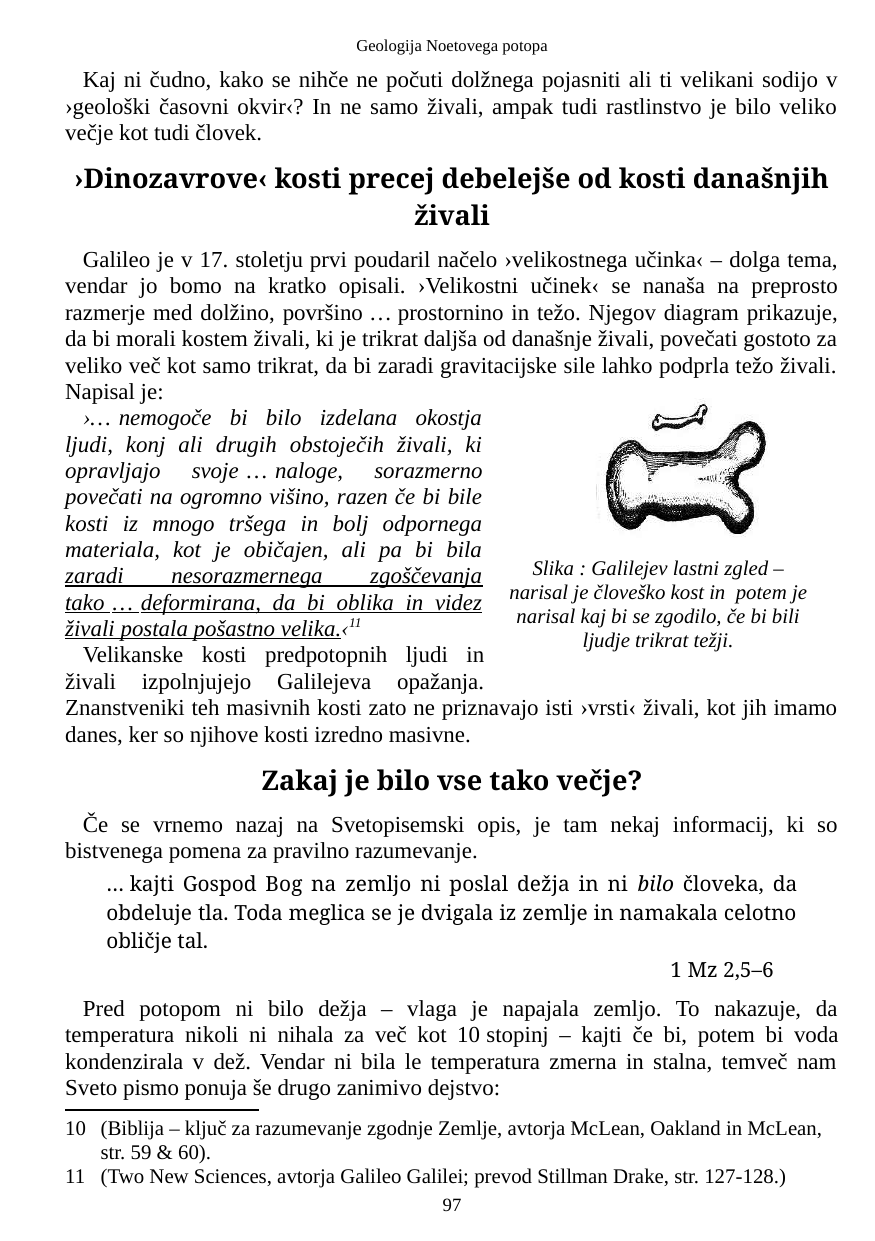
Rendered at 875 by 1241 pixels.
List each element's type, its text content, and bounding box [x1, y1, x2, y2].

subtitle Zakaj je bilo vse tako večje? [65, 762, 839, 798]
text ›… nemogoče bi bilo izdelana okostja ljudi, konj ali drugih obstoječih živali, ki opravljajo svoje … naloge, sorazmerno povečati na ogromno višino, razen če bi bile kosti iz mnogo tršega in bolj odpornega materiala, kot je običajen, ali pa bi bila zaradi nesorazmernega zgoščevanja tako … deformirana, da bi oblika in videz živali postala pošastno velika.‹ [65, 404, 502, 642]
text Pred potopom ni bilo dežja – vlaga je napajala zemljo. To nakazuje, da temperatura nikoli ni nihala za več kot 10 stopinj – kajti če bi, potem bi voda kondenzirala v dež. Vendar ni bila le temperatura zmerna in stalna, temveč nam Sveto pismo ponuja še drugo zanimivo dejstvo: [65, 995, 839, 1101]
text Če se vrnemo nazaj na Svetopisemski opis, je tam nekaj informacij, ki so bistvenega pomena za pravilno razumevanje. [65, 811, 839, 864]
text (Two New Sciences, avtorja Galileo Galilei; prevod Stillman Drake, str. 127-128.) [65, 1164, 839, 1188]
text Velikanske kosti predpotopnih ljudi in živali izpolnjujejo Galilejeva opažanja. Znanstveniki teh masivnih kosti zato ne priznavajo isti ›vrsti‹ živali, kot jih imamo danes, ker so njihove kosti izredno masivne. [65, 642, 839, 747]
text (Biblija – ključ za razumevanje zgodnje Zemlje, avtorja McLean, Oakland in McLean, str. 59 & 60). [65, 1116, 839, 1164]
text Slika : Galilejev lastni zgled – narisal je človeško kost in potem je narisal kaj bi se zgodilo, če bi bili ljudje trikrat težji. [502, 381, 816, 652]
picture [595, 398, 770, 538]
text … kajti Gospod Bog na zemljo ni poslal dežja in ni bilo človeka, da obdeluje tla. Toda meglica se je dvigala iz zemlje in namakala celotno obličje tal. 1 Mz 2,5–6 [106, 869, 797, 983]
subtitle ›Dinozavrove‹ kosti precej debelejše od kosti današnjih živali [65, 160, 839, 234]
text Kaj ni čudno, kako se nihče ne počuti dolžnega pojasniti ali ti velikani sodijo v ›geološki časovni okvir‹? In ne samo živali, ampak tudi rastlinstvo je bilo veliko večje kot tudi človek. [65, 66, 839, 145]
text Galileo je v 17. stoletju prvi poudaril načelo ›velikostnega učinka‹ – dolga tema, vendar jo bomo na kratko opisali. ›Velikostni učinek‹ se nanaša na preprosto razmerje med dolžino, površino … prostornino in težo. Njegov diagram prikazuje, da bi morali kostem živali, ki je trikrat daljša od današnje živali, povečati gostoto za veliko več kot samo trikrat, da bi zaradi gravitacijske sile lahko podprla težo živali. Napisal je: [65, 246, 839, 404]
